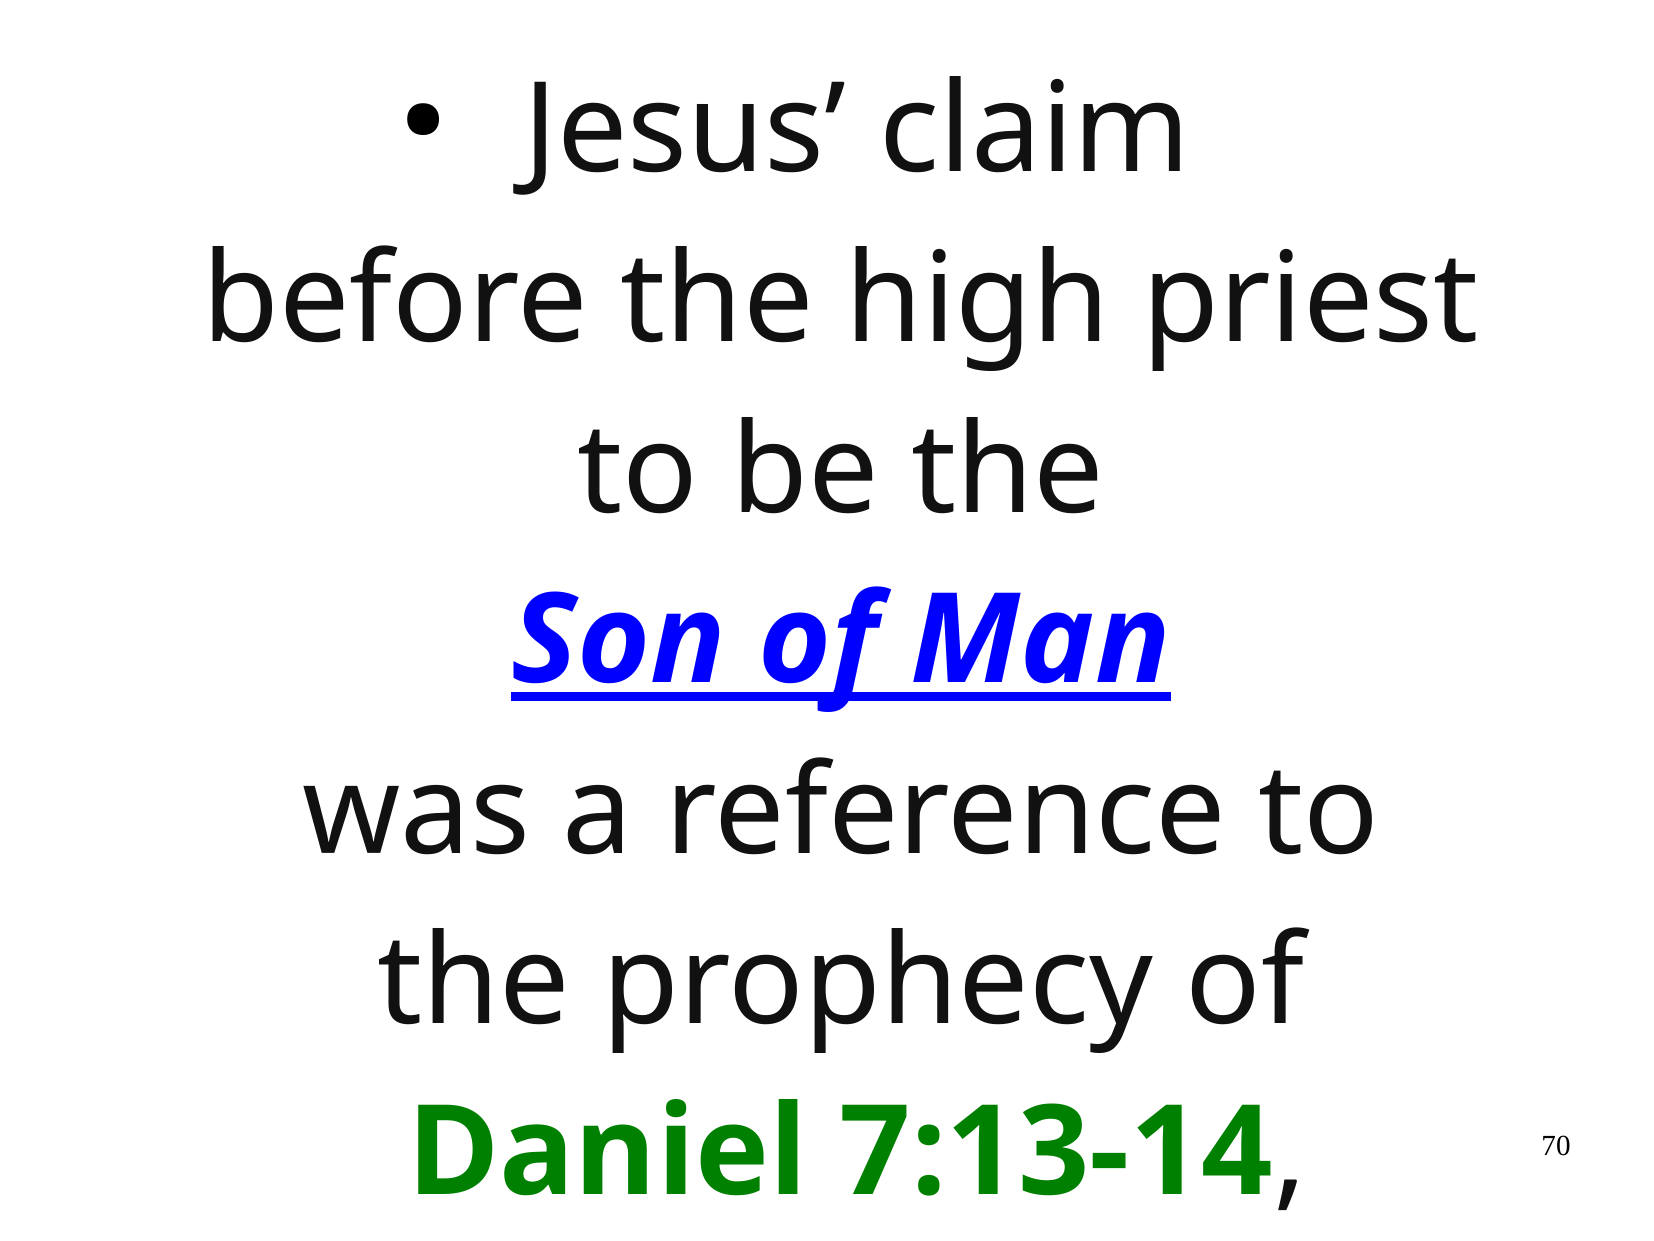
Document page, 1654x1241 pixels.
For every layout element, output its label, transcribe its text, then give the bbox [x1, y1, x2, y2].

list Jesus’ claim before the high priest to be the Son of Man was a reference to the prophecy of Daniel 7:13-14, [37, 37, 1613, 1238]
